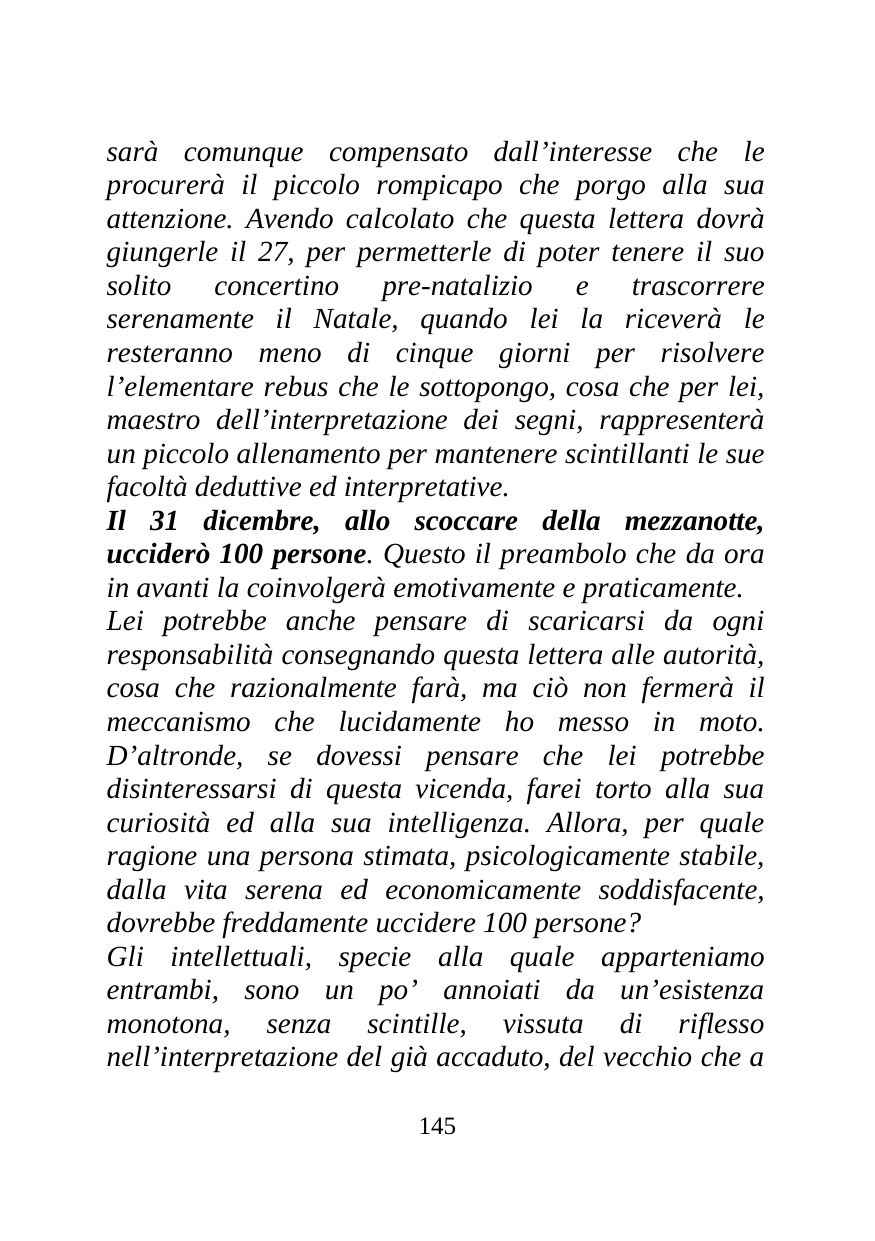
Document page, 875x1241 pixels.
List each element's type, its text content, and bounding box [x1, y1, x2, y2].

text Il 31 dicembre, allo scoccare della mezzanotte, ucciderò 100 persone. Questo il preambolo che da ora in avanti la coinvolgerà emotivamente e praticamente. [106, 503, 768, 603]
text Gli intellettuali, specie alla quale apparteniamo entrambi, sono un po’ annoiati da un’esistenza monotona, senza scintille, vissuta di riflesso nell’interpretazione del già accaduto, del vecchio che a [106, 939, 768, 1073]
text Lei potrebbe anche pensare di scaricarsi da ogni responsabilità consegnando questa lettera alle autorità, cosa che razionalmente farà, ma ciò non fermerà il meccanismo che lucidamente ho messo in moto. D’altronde, se dovessi pensare che lei potrebbe disinteressarsi di questa vicenda, farei torto alla sua curiosità ed alla sua intelligenza. Allora, per quale ragione una persona stimata, psicologicamente stabile, dalla vita serena ed economicamente soddisfacente, dovrebbe freddamente uccidere 100 persone? [106, 603, 768, 939]
text sarà comunque compensato dall’interesse che le procurerà il piccolo rompicapo che porgo alla sua attenzione. Avendo calcolato che questa lettera dovrà giungerle il 27, per permetterle di poter tenere il suo solito concertino pre-natalizio e trascorrere serenamente il Natale, quando lei la riceverà le resteranno meno di cinque giorni per risolvere l’elementare rebus che le sottopongo, cosa che per lei, maestro dell’interpretazione dei segni, rappresenterà un piccolo allenamento per mantenere scintillanti le sue facoltà deduttive ed interpretative. [106, 134, 768, 503]
